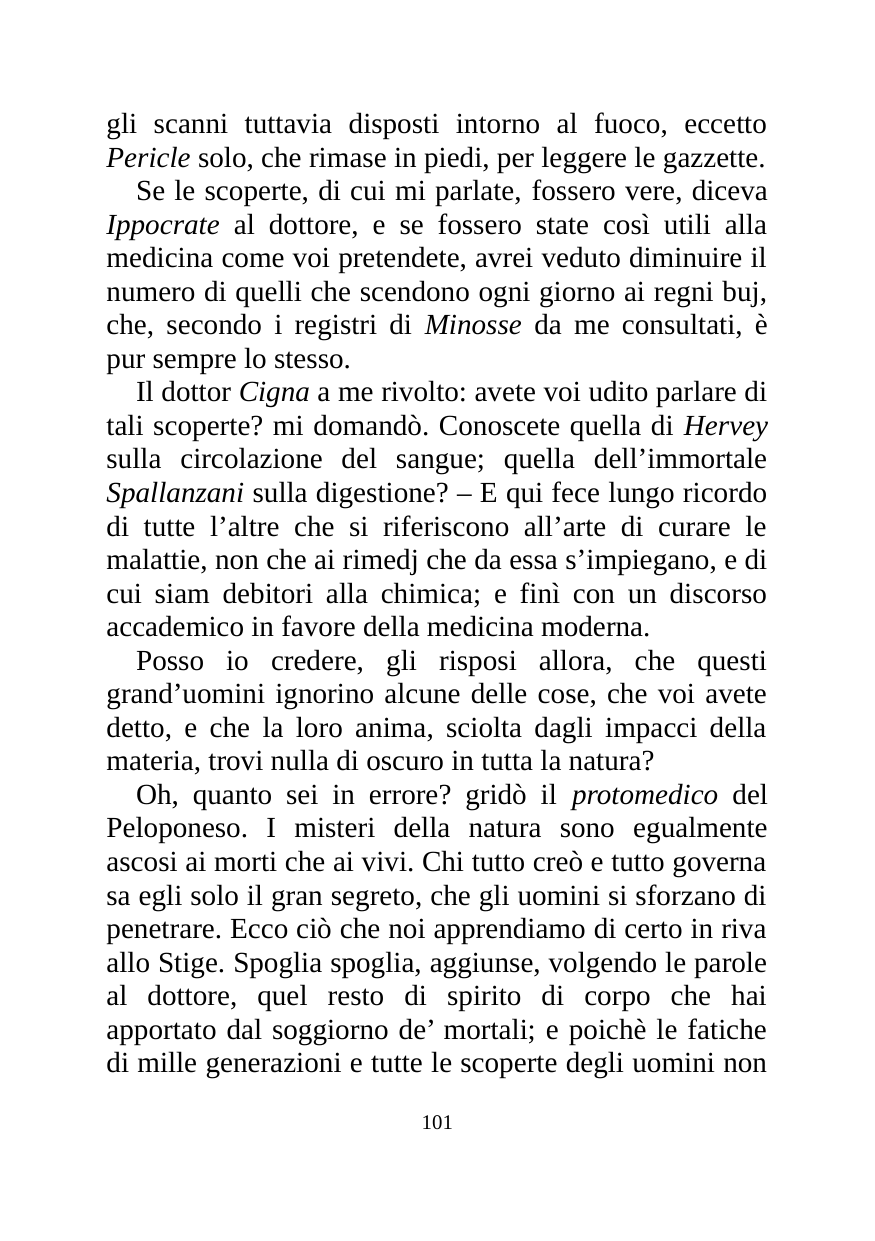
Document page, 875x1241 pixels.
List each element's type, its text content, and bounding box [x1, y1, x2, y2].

text Posso io credere, gli risposi allora, che questi grand’uomini ignorino alcune delle cose, che voi avete detto, e che la loro anima, sciolta dagli impacci della materia, trovi nulla di oscuro in tutta la natura? [106, 643, 768, 777]
text gli scanni tuttavia disposti intorno al fuoco, eccetto Pericle solo, che rimase in piedi, per leggere le gazzette. [106, 106, 768, 173]
text Oh, quanto sei in errore? gridò il protomedico del Peloponeso. I misteri della natura sono egualmente ascosi ai morti che ai vivi. Chi tutto creò e tutto governa sa egli solo il gran segreto, che gli uomini si sforzano di penetrare. Ecco ciò che noi apprendiamo di certo in riva allo Stige. Spoglia spoglia, aggiunse, volgendo le parole al dottore, quel resto di spirito di corpo che hai apportato dal soggiorno de’ mortali; e poichè le fatiche di mille generazioni e tutte le scoperte degli uomini non [106, 777, 768, 1079]
text Se le scoperte, di cui mi parlate, fossero vere, diceva Ippocrate al dottore, e se fossero state così utili alla medicina come voi pretendete, avrei veduto diminuire il numero di quelli che scendono ogni giorno ai regni buj, che, secondo i registri di Minosse da me consultati, è pur sempre lo stesso. [106, 173, 768, 374]
text Il dottor Cigna a me rivolto: avete voi udito parlare di tali scoperte? mi domandò. Conoscete quella di Hervey sulla circolazione del sangue; quella dell’immortale Spallanzani sulla digestione? – E qui fece lungo ricordo di tutte l’altre che si riferiscono all’arte di curare le malattie, non che ai rimedj che da essa s’impiegano, e di cui siam debitori alla chimica; e finì con un discorso accademico in favore della medicina moderna. [106, 374, 768, 643]
